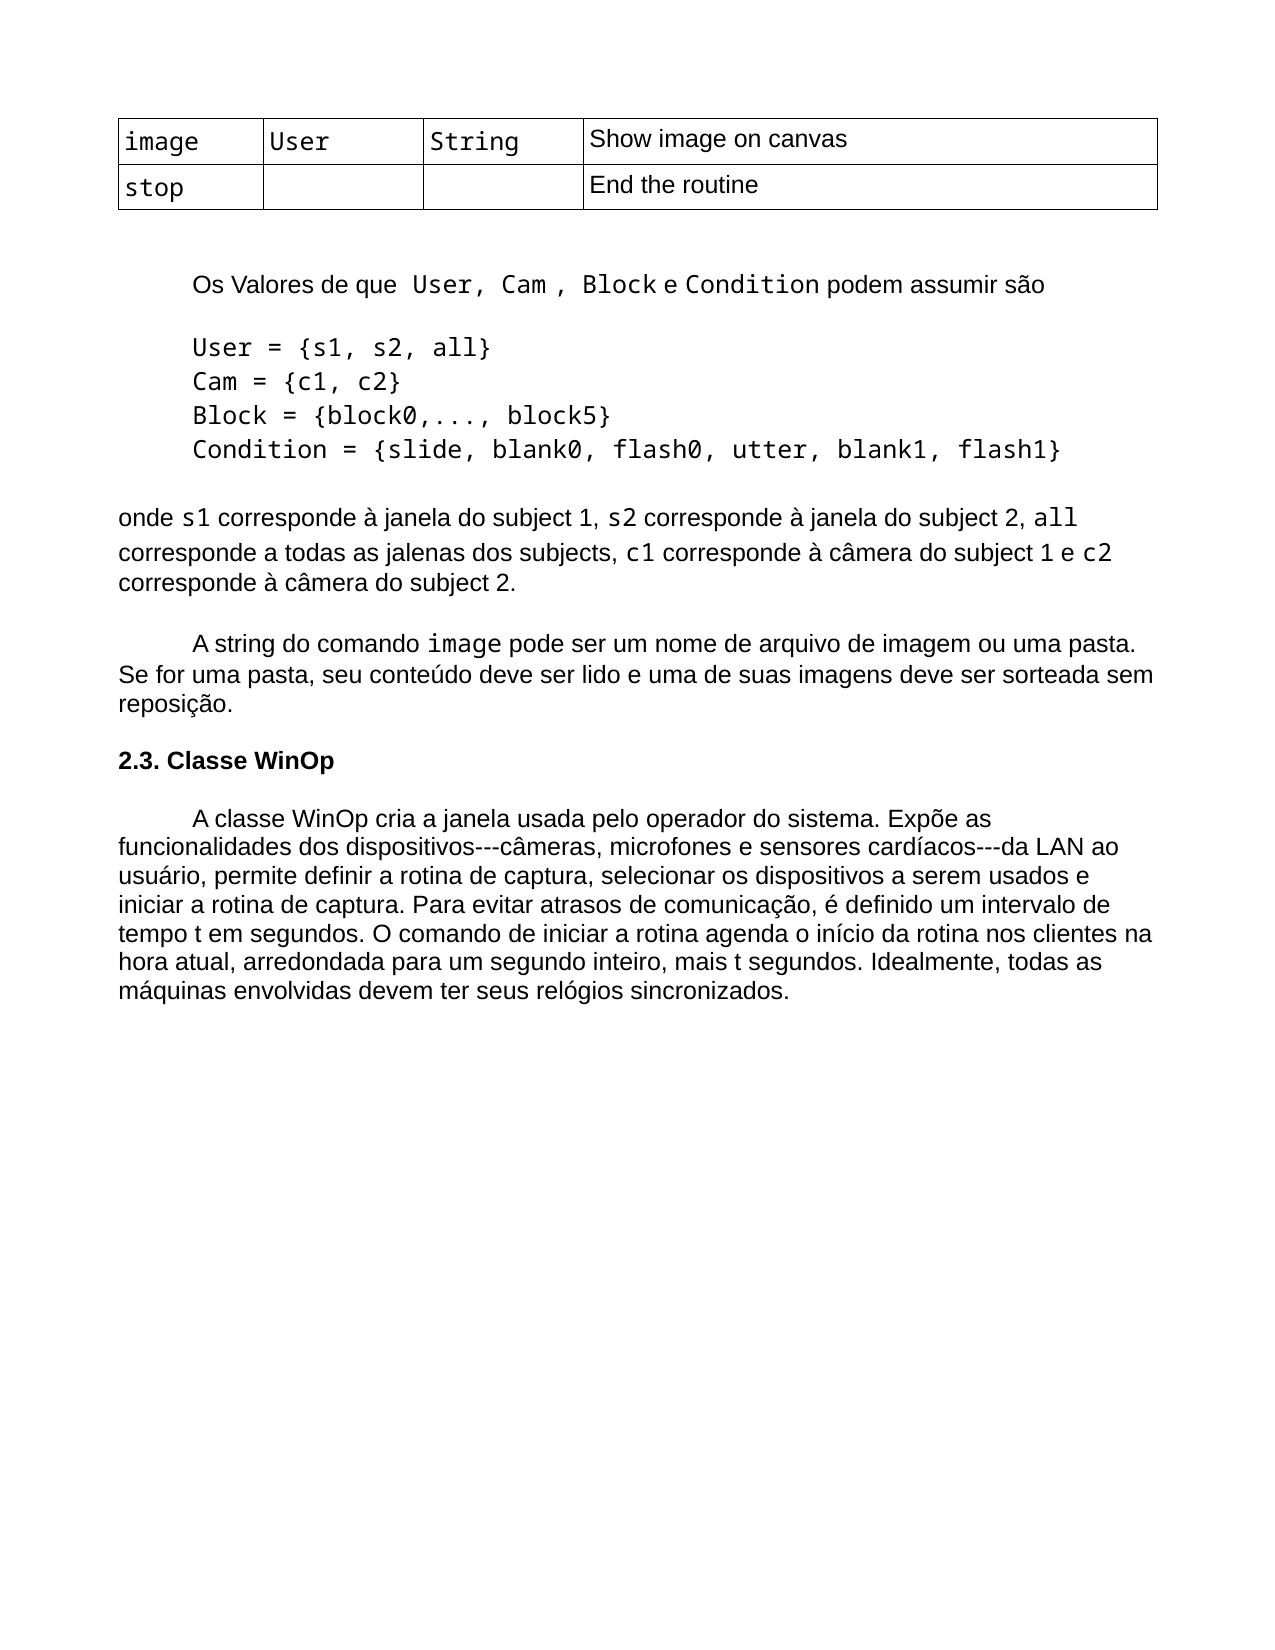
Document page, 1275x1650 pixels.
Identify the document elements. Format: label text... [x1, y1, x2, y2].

text Condition = {slide, blank0, flash0, utter, blank1, flash1} [118, 432, 1157, 466]
table_cell User [264, 119, 423, 164]
text A string do comando image pode ser um nome de arquivo de imagem ou uma pasta. Se for uma pasta, seu conteúdo deve ser lido e uma de suas imagens deve ser sorteada sem reposição. [118, 626, 1157, 717]
table_cell End the routine [584, 165, 1157, 209]
text Block = {block0,..., block5} [118, 398, 1157, 432]
table_cell String [424, 119, 583, 164]
table_cell Show image on canvas [584, 119, 1157, 164]
table_cell [424, 165, 583, 209]
text 2.3. Classe WinOp [118, 746, 1157, 775]
text Cam = {c1, c2} [118, 364, 1157, 398]
table_cell [264, 165, 423, 209]
text onde s1 corresponde à janela do subject 1, s2 corresponde à janela do subject 2, all corresponde a todas as jalenas dos subjects, c1 corresponde à câmera do subject 1 e c2 corresponde à câmera do subject 2. [118, 500, 1157, 597]
text User = {s1, s2, all} [118, 330, 1157, 364]
text Os Valores de que User, Cam , Block e Condition podem assumir são [118, 267, 1157, 301]
text A classe WinOp cria a janela usada pelo operador do sistema. Expõe as funcionalidades dos dispositivos---câmeras, microfones e sensores cardíacos---da LAN ao usuário, permite definir a rotina de captura, selecionar os dispositivos a serem usados e iniciar a rotina de captura. Para evitar atrasos de comunicação, é definido um intervalo de tempo t em segundos. O comando de iniciar a rotina agenda o início da rotina nos clientes na hora atual, arredondada para um segundo inteiro, mais t segundos. Idealmente, todas as máquinas envolvidas devem ter seus relógios sincronizados. [118, 803, 1157, 1005]
table_cell image [119, 119, 263, 164]
table_cell stop [119, 165, 263, 209]
